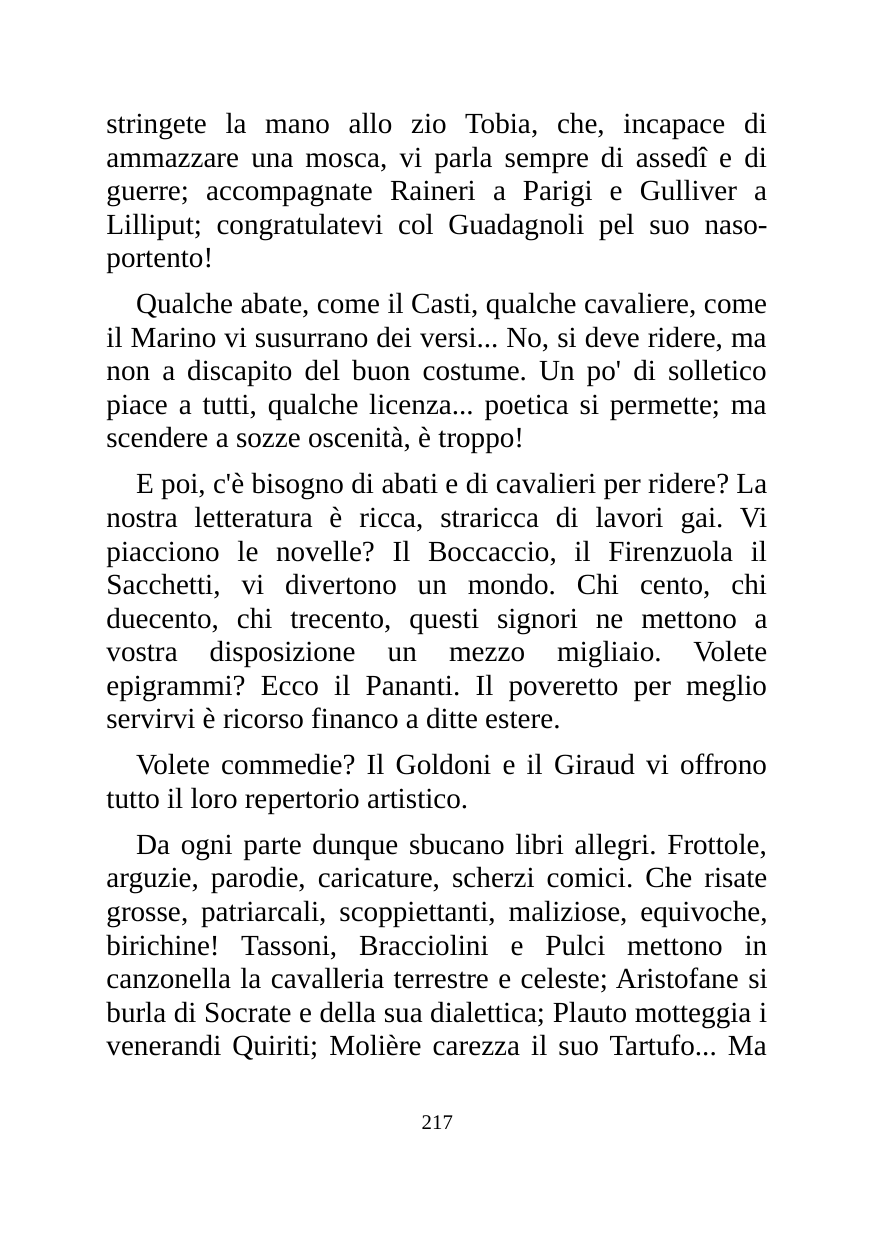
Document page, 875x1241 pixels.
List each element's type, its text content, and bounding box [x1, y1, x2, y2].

text E poi, c'è bisogno di abati e di cavalieri per ridere? La nostra letteratura è ricca, straricca di lavori gai. Vi piacciono le novelle? Il Boccaccio, il Firenzuola il Sacchetti, vi divertono un mondo. Chi cento, chi duecento, chi trecento, questi signori ne mettono a vostra disposizione un mezzo migliaio. Volete epigrammi? Ecco il Pananti. Il poveretto per meglio servirvi è ricorso financo a ditte estere. [106, 467, 768, 735]
text Volete commedie? Il Goldoni e il Giraud vi offrono tutto il loro repertorio artistico. [106, 747, 768, 814]
text stringete la mano allo zio Tobia, che, incapace di ammazzare una mosca, vi parla sempre di assedî e di guerre; accompagnate Raineri a Parigi e Gulliver a Lilliput; congratulatevi col Guadagnoli pel suo naso-portento! [106, 106, 768, 274]
text Da ogni parte dunque sbucano libri allegri. Frottole, arguzie, parodie, caricature, scherzi comici. Che risate grosse, patriarcali, scoppiettanti, maliziose, equivoche, birichine! Tassoni, Bracciolini e Pulci mettono in canzonella la cavalleria terrestre e celeste; Aristofane si burla di Socrate e della sua dialettica; Plauto motteggia i venerandi Quiriti; Molière carezza il suo Tartufo... Ma [106, 827, 768, 1062]
text Qualche abate, come il Casti, qualche cavaliere, come il Marino vi susurrano dei versi... No, si deve ridere, ma non a discapito del buon costume. Un po' di solletico piace a tutti, qualche licenza... poetica si permette; ma scendere a sozze oscenità, è troppo! [106, 286, 768, 454]
